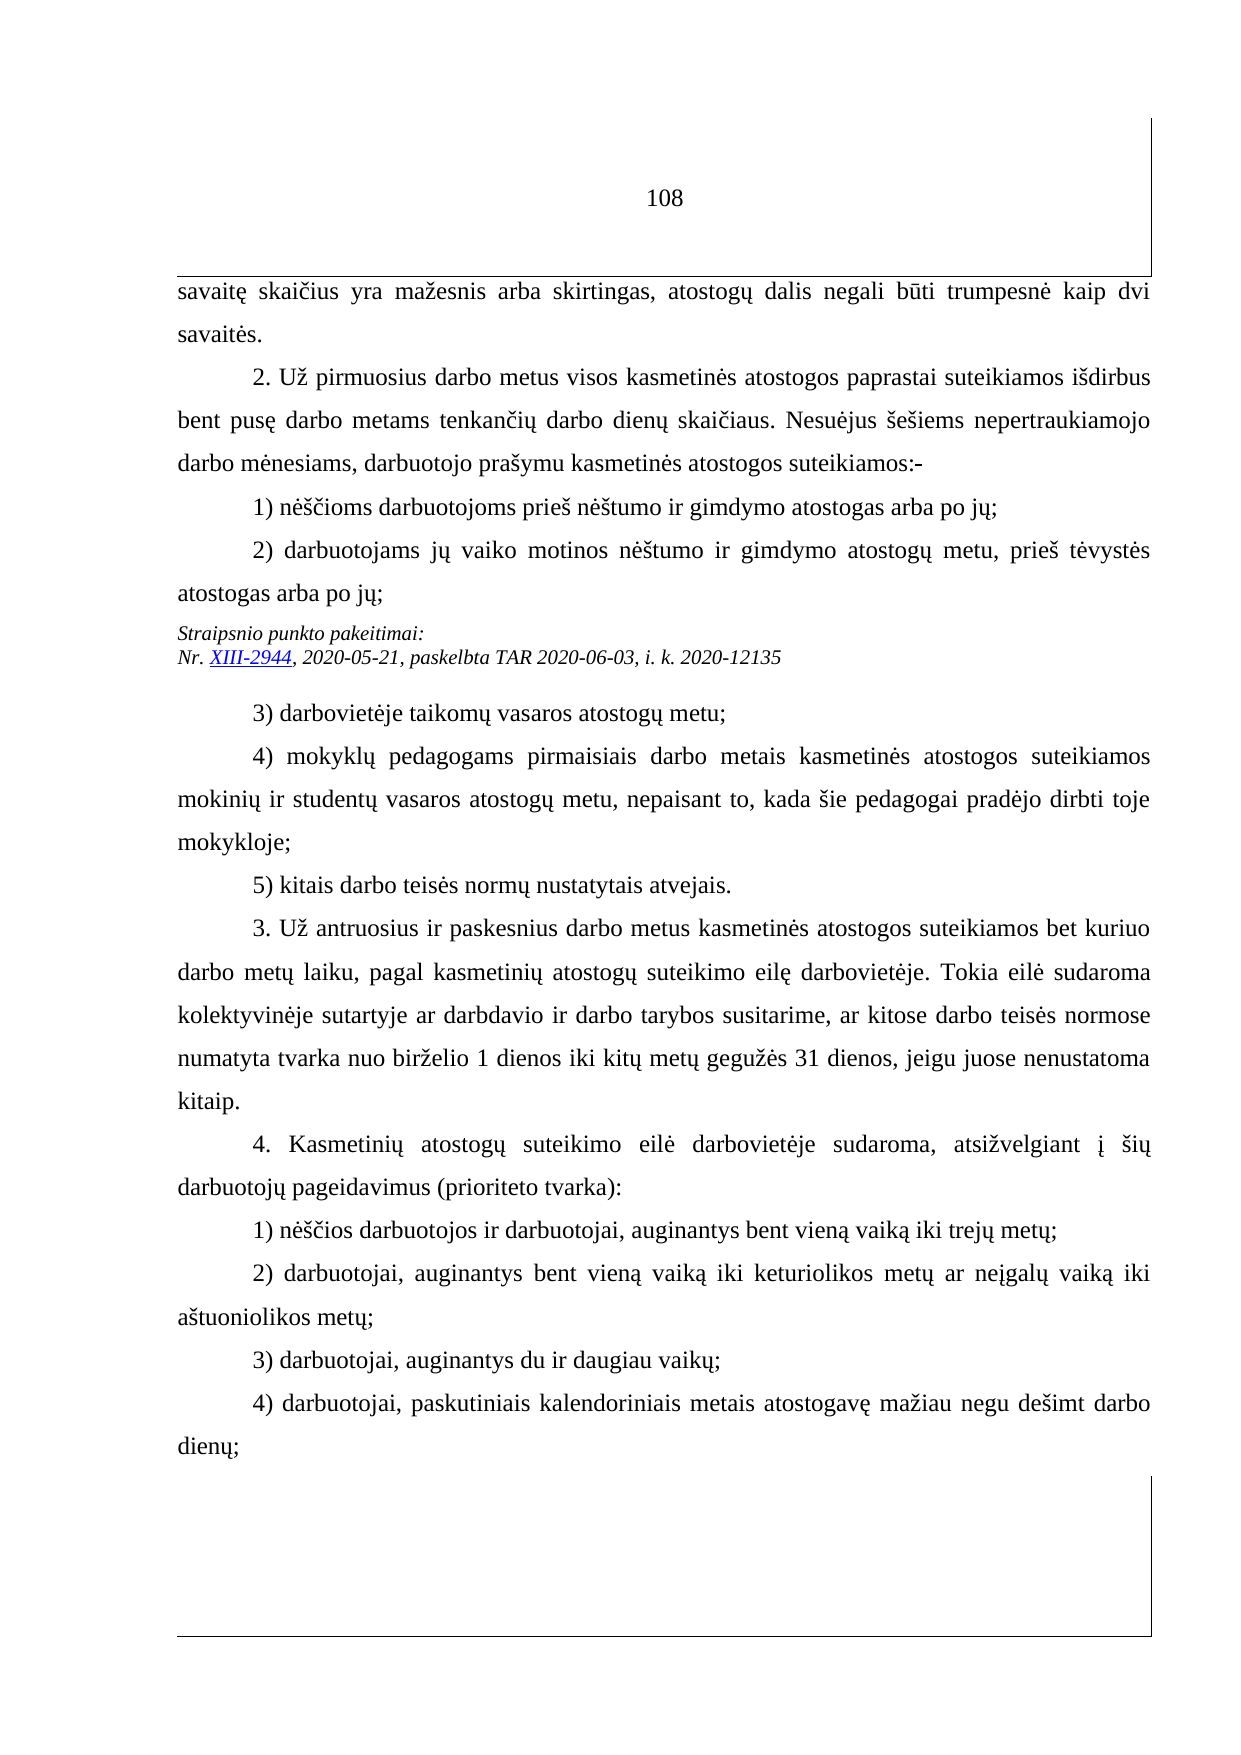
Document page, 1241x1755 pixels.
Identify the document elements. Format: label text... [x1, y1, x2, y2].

text 5) kitais darbo teisės normų nustatytais atvejais. [177, 870, 1152, 899]
text 1) nėščios darbuotojos ir darbuotojai, auginantys bent vieną vaiką iki trejų metų; [177, 1215, 1152, 1244]
text 2) darbuotojams jų vaiko motinos nėštumo ir gimdymo atostogų metu, prieš tėvystės atostogas arba po jų; [177, 535, 1152, 607]
text 2. Už pirmuosius darbo metus visos kasmetinės atostogos paprastai suteikiamos išdirbus bent pusę darbo metams tenkančių darbo dienų skaičiaus. Nesuėjus šešiems nepertraukiamojo darbo mėnesiams, darbuotojo prašymu kasmetinės atostogos suteikiamos: [177, 362, 1152, 477]
text 2) darbuotojai, auginantys bent vieną vaiką iki keturiolikos metų ar neįgalų vaiką iki aštuoniolikos metų; [177, 1258, 1152, 1330]
text 4) mokyklų pedagogams pirmaisiais darbo metais kasmetinės atostogos suteikiamos mokinių ir studentų vasaros atostogų metu, nepaisant to, kada šie pedagogai pradėjo dirbti toje mokykloje; [177, 741, 1152, 856]
text Nr. XIII-2944, 2020-05-21, paskelbta TAR 2020-06-03, i. k. 2020-12135 [177, 645, 1152, 669]
text 3. Už antruosius ir paskesnius darbo metus kasmetinės atostogos suteikiamos bet kuriuo darbo metų laiku, pagal kasmetinių atostogų suteikimo eilę darbovietėje. Tokia eilė sudaroma kolektyvinėje sutartyje ar darbdavio ir darbo tarybos susitarime, ar kitose darbo teisės normose numatyta tvarka nuo birželio 1 dienos iki kitų metų gegužės 31 dienos, jeigu juose nenustatoma kitaip. [177, 913, 1152, 1115]
text Straipsnio punkto pakeitimai: [177, 621, 1152, 645]
text 4) darbuotojai, paskutiniais kalendoriniais metais atostogavę mažiau negu dešimt darbo dienų; [177, 1388, 1152, 1460]
text 4. Kasmetinių atostogų suteikimo eilė darbovietėje sudaroma, atsižvelgiant į šių darbuotojų pageidavimus (prioriteto tvarka): [177, 1129, 1152, 1201]
text 1) nėščioms darbuotojoms prieš nėštumo ir gimdymo atostogas arba po jų; [177, 492, 1152, 520]
text savaitę skaičius yra mažesnis arba skirtingas, atostogų dalis negali būti trumpesnė kaip dvi savaitės. [177, 276, 1152, 348]
text 3) darbuotojai, auginantys du ir daugiau vaikų; [177, 1345, 1152, 1373]
text 3) darbovietėje taikomų vasaros atostogų metu; [177, 698, 1152, 727]
